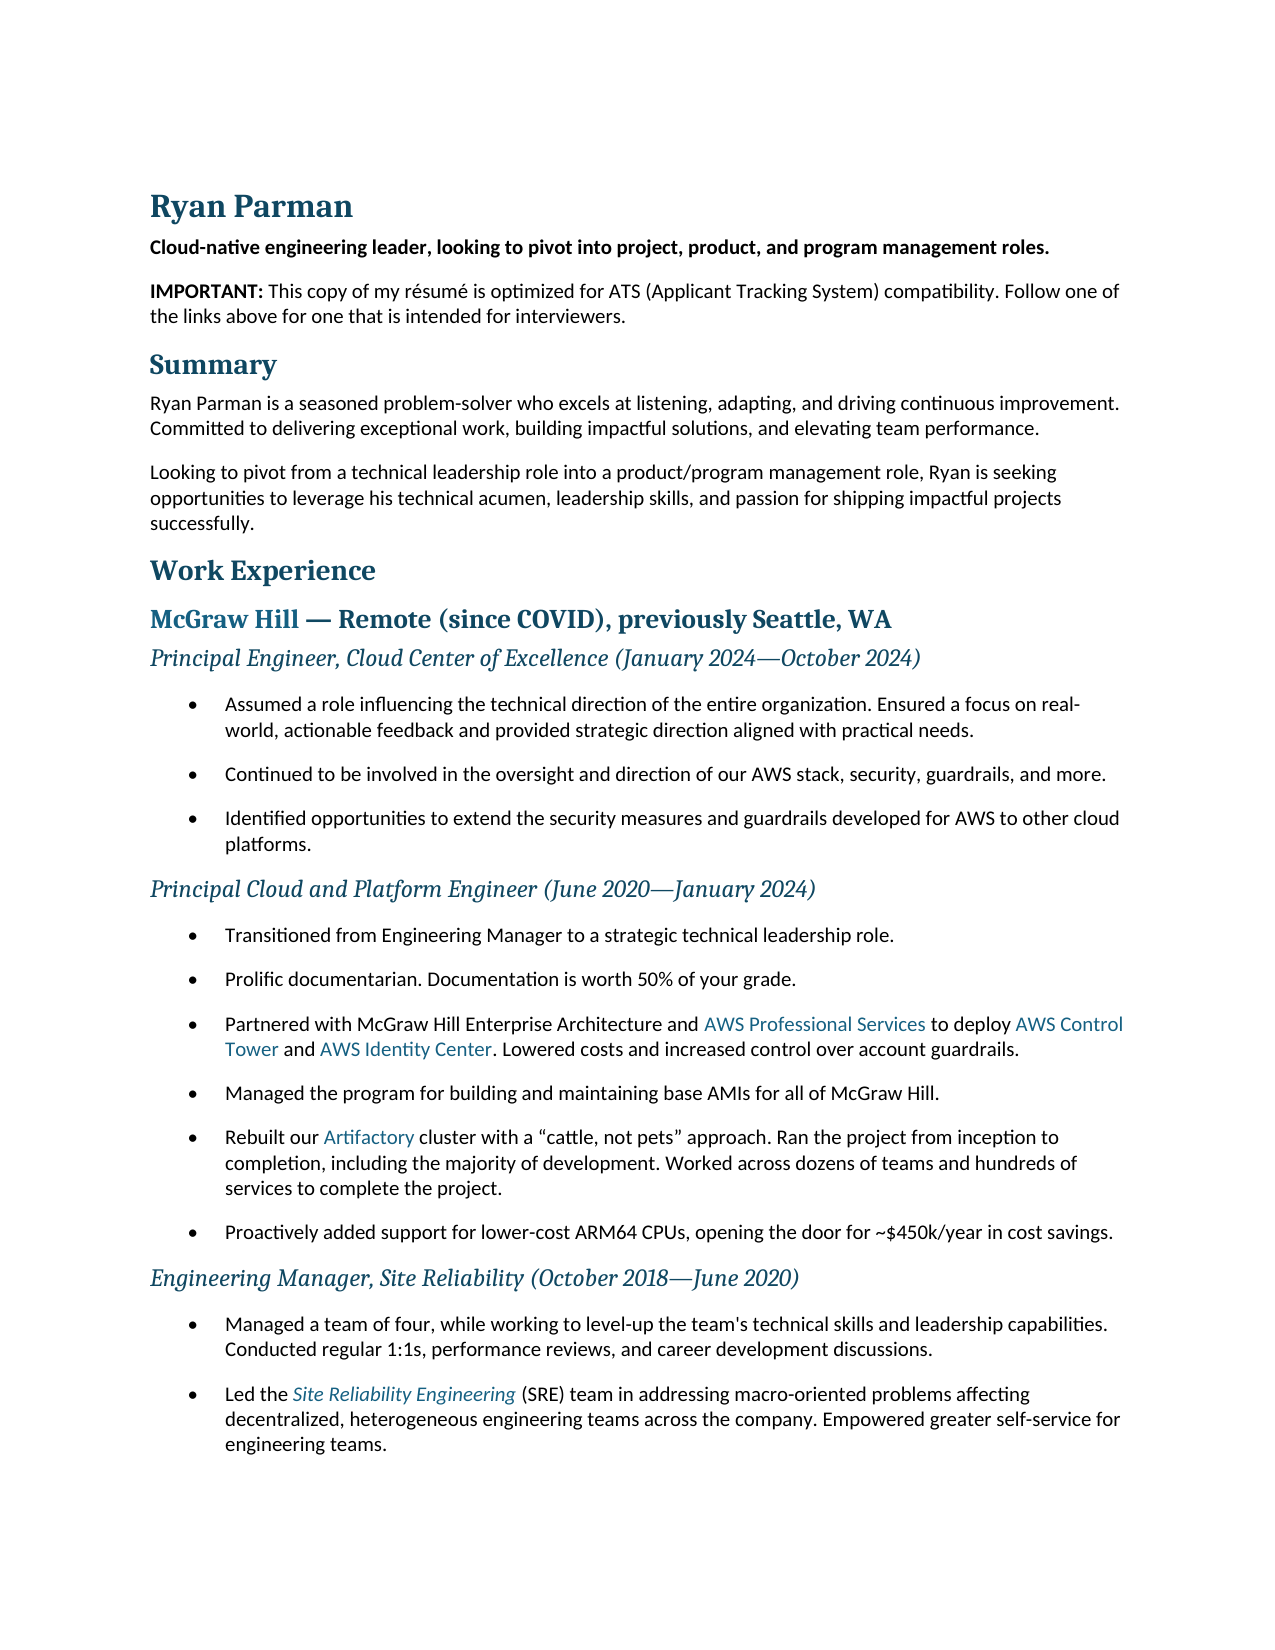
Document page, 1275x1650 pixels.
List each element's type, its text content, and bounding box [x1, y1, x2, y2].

list Assumed a role influencing the technical direction of the entire organization. Ensured a focus on real-world, actionable feedback and provided strategic direction aligned with practical needs. [187, 692, 1125, 742]
text Cloud-native engineering leader, looking to pivot into project, product, and program management roles. [150, 234, 1125, 259]
subtitle Engineering Manager, Site Reliability (October 2018—June 2020) [150, 1264, 1125, 1292]
subtitle Ryan Parman [150, 187, 1125, 226]
subtitle Principal Engineer, Cloud Center of Excellence (January 2024—October 2024) [150, 644, 1125, 673]
list Identified opportunities to extend the security measures and guardrails developed for AWS to other cloud platforms. [187, 805, 1125, 856]
list Continued to be involved in the oversight and direction of our AWS stack, security, guardrails, and more. [187, 761, 1125, 787]
list Partnered with McGraw Hill Enterprise Architecture and AWS Professional Services to deploy AWS Control Tower and AWS Identity Center. Lowered costs and increased control over account guardrails. [187, 1011, 1125, 1062]
subtitle McGraw Hill — Remote (since COVID), previously Seattle, WA [150, 604, 1125, 636]
list Managed the program for building and maintaining base AMIs for all of McGraw Hill. [187, 1080, 1125, 1106]
subtitle Work Experience [150, 554, 1125, 588]
list Led the Site Reliability Engineering (SRE) team in addressing macro-oriented problems affecting decentralized, heterogeneous engineering teams across the company. Empowered greater self-service for engineering teams. [187, 1381, 1125, 1457]
subtitle Principal Cloud and Platform Engineer (June 2020—January 2024) [150, 875, 1125, 904]
text Ryan Parman is a seasoned problem-solver who excels at listening, adapting, and driving continuous improvement. Committed to delivering exceptional work, building impactful solutions, and elevating team performance. [150, 390, 1125, 441]
subtitle Summary [150, 348, 1125, 381]
list Prolific documentarian. Documentation is worth 50% of your grade. [187, 967, 1125, 992]
list Rebuilt our Artifactory cluster with a “cattle, not pets” approach. Ran the project from inception to completion, including the majority of development. Worked across dozens of teams and hundreds of services to complete the project. [187, 1124, 1125, 1201]
text IMPORTANT: This copy of my résumé is optimized for ATS (Applicant Tracking System) compatibility. Follow one of the links above for one that is intended for interviewers. [150, 278, 1125, 329]
text Looking to pivot from a technical leadership role into a product/program management role, Ryan is seeking opportunities to leverage his technical acumen, leadership skills, and passion for shipping impactful projects successfully. [150, 459, 1125, 536]
list Proactively added support for lower-cost ARM64 CPUs, opening the door for ~$450k/year in cost savings. [187, 1219, 1125, 1245]
list Managed a team of four, while working to level-up the team's technical skills and leadership capabilities. Conducted regular 1:1s, performance reviews, and career development discussions. [187, 1311, 1125, 1362]
list Transitioned from Engineering Manager to a strategic technical leadership role. [187, 922, 1125, 948]
